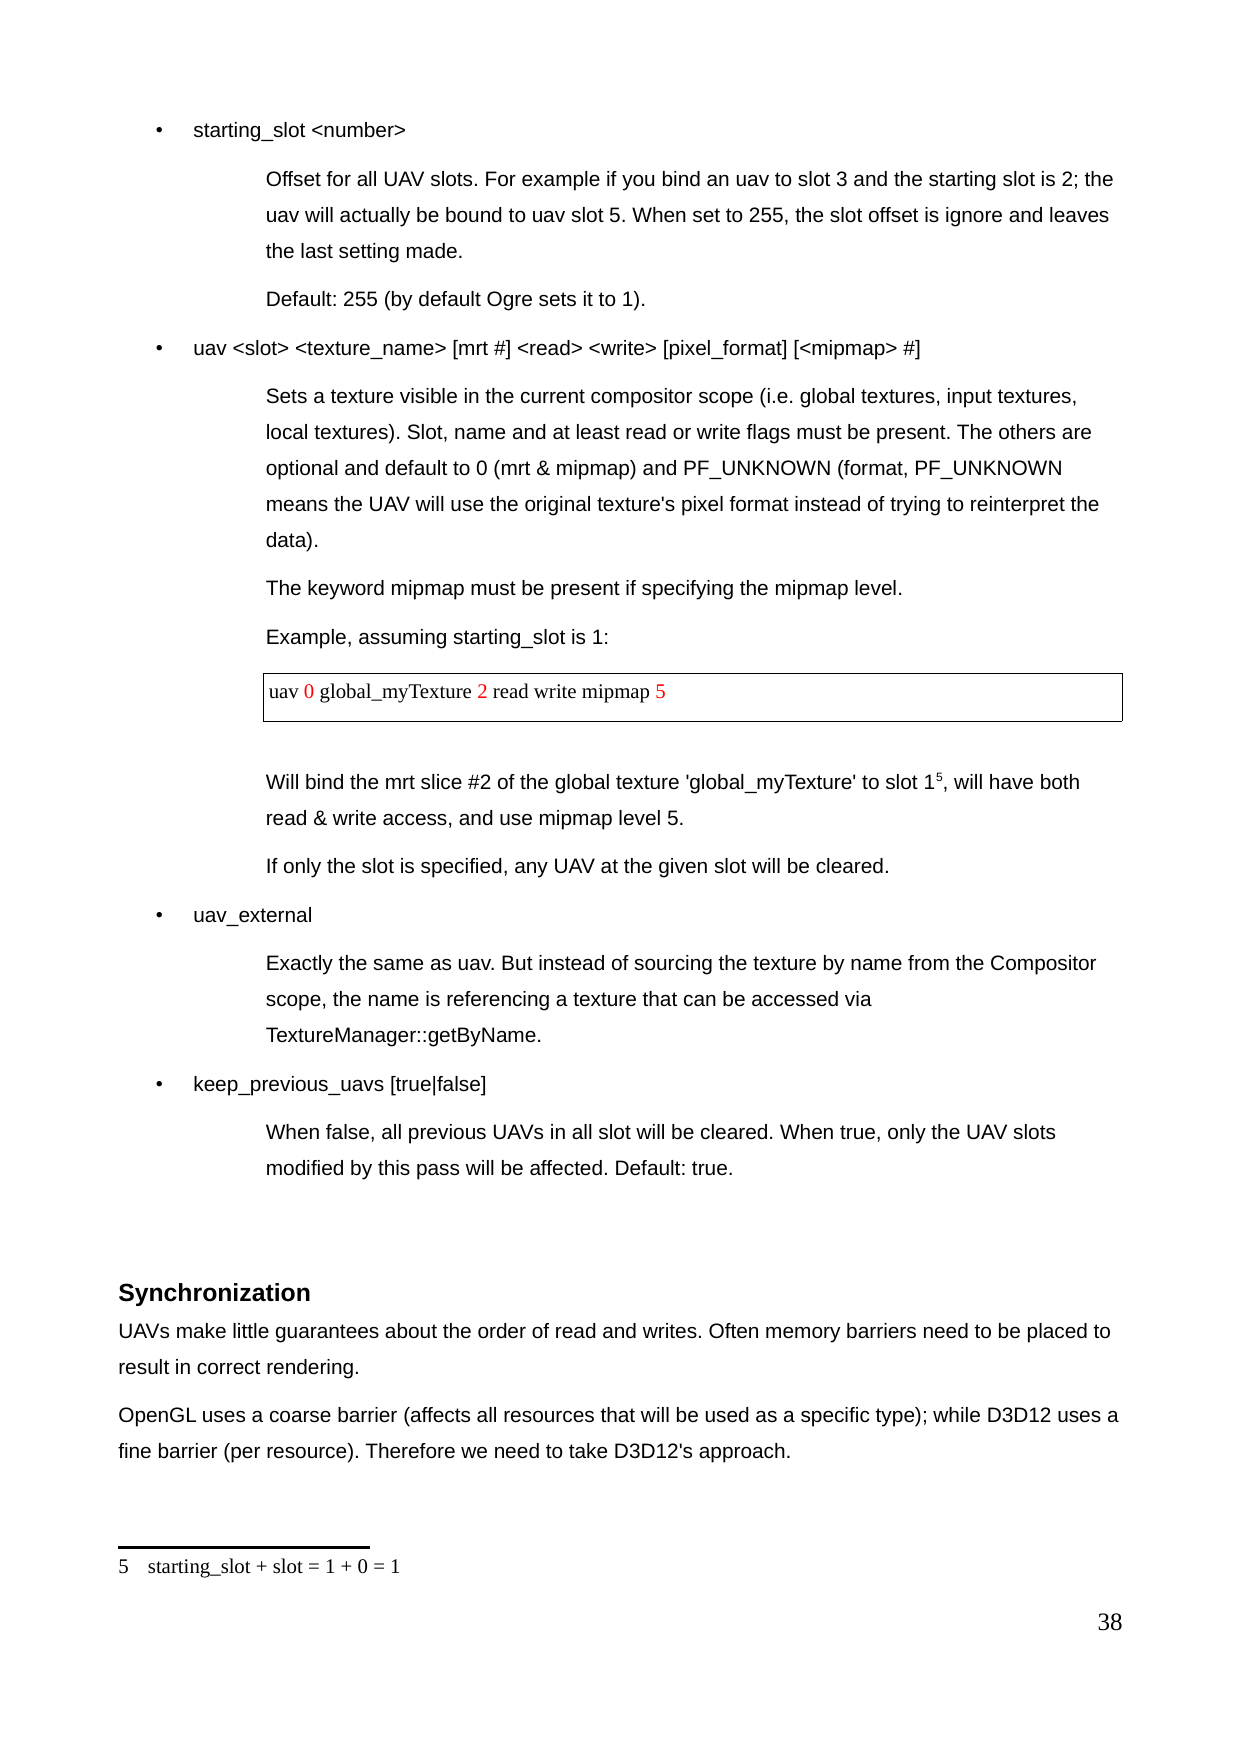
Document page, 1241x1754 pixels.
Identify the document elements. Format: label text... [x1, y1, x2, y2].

list starting_slot <number> [156, 118, 1122, 142]
text When false, all previous UAVs in all slot will be cleared. When true, only the UAV slots modified by this pass will be affected. Default: true. [266, 1120, 1122, 1180]
text If only the slot is specified, any UAV at the given slot will be cleared. [266, 854, 1122, 878]
text Default: 255 (by default Ogre sets it to 1). [266, 287, 1122, 311]
table_header uav 0 global_myTexture 2 read write mipmap 5 [264, 674, 1122, 721]
text OpenGL uses a coarse barrier (affects all resources that will be used as a specific type); while D3D12 uses a fine barrier (per resource). Therefore we need to take D3D12's approach. [118, 1403, 1122, 1463]
text Offset for all UAV slots. For example if you bind an uav to slot 3 and the starting slot is 2; the uav will actually be bound to uav slot 5. When set to 255, the slot offset is ignore and leaves the last setting made. [266, 167, 1122, 262]
text Exactly the same as uav. But instead of sourcing the texture by name from the Compositor scope, the name is referencing a texture that can be accessed via TextureManager::getByName. [266, 951, 1122, 1047]
text UAVs make little guarantees about the order of read and writes. Often memory barriers need to be placed to result in correct rendering. [118, 1319, 1122, 1379]
text Sets a texture visible in the current compositor scope (i.e. global textures, input textures, local textures). Slot, name and at least read or write flags must be present. The others are optional and default to 0 (mrt & mipmap) and PF_UNKNOWN (format, PF_UNKNOWN means the UAV will use the original texture's pixel format instead of trying to reinterpret the data). [266, 384, 1122, 552]
subtitle Synchronization [118, 1278, 1122, 1306]
text starting_slot + slot = 1 + 0 = 1 [118, 1553, 1122, 1578]
text Will bind the mrt slice #2 of the global texture 'global_myTexture' to slot 1, will have both read & write access, and use mipmap level 5. [266, 770, 1122, 829]
list uav <slot> <texture_name> [mrt #] <read> <write> [pixel_format] [<mipmap> #] [156, 335, 1122, 359]
list uav_external [156, 902, 1122, 927]
text Example, assuming starting_slot is 1: [266, 624, 1122, 648]
text The keyword mipmap must be present if specifying the mipmap level. [266, 576, 1122, 600]
list keep_previous_uavs [true|false] [156, 1071, 1122, 1095]
